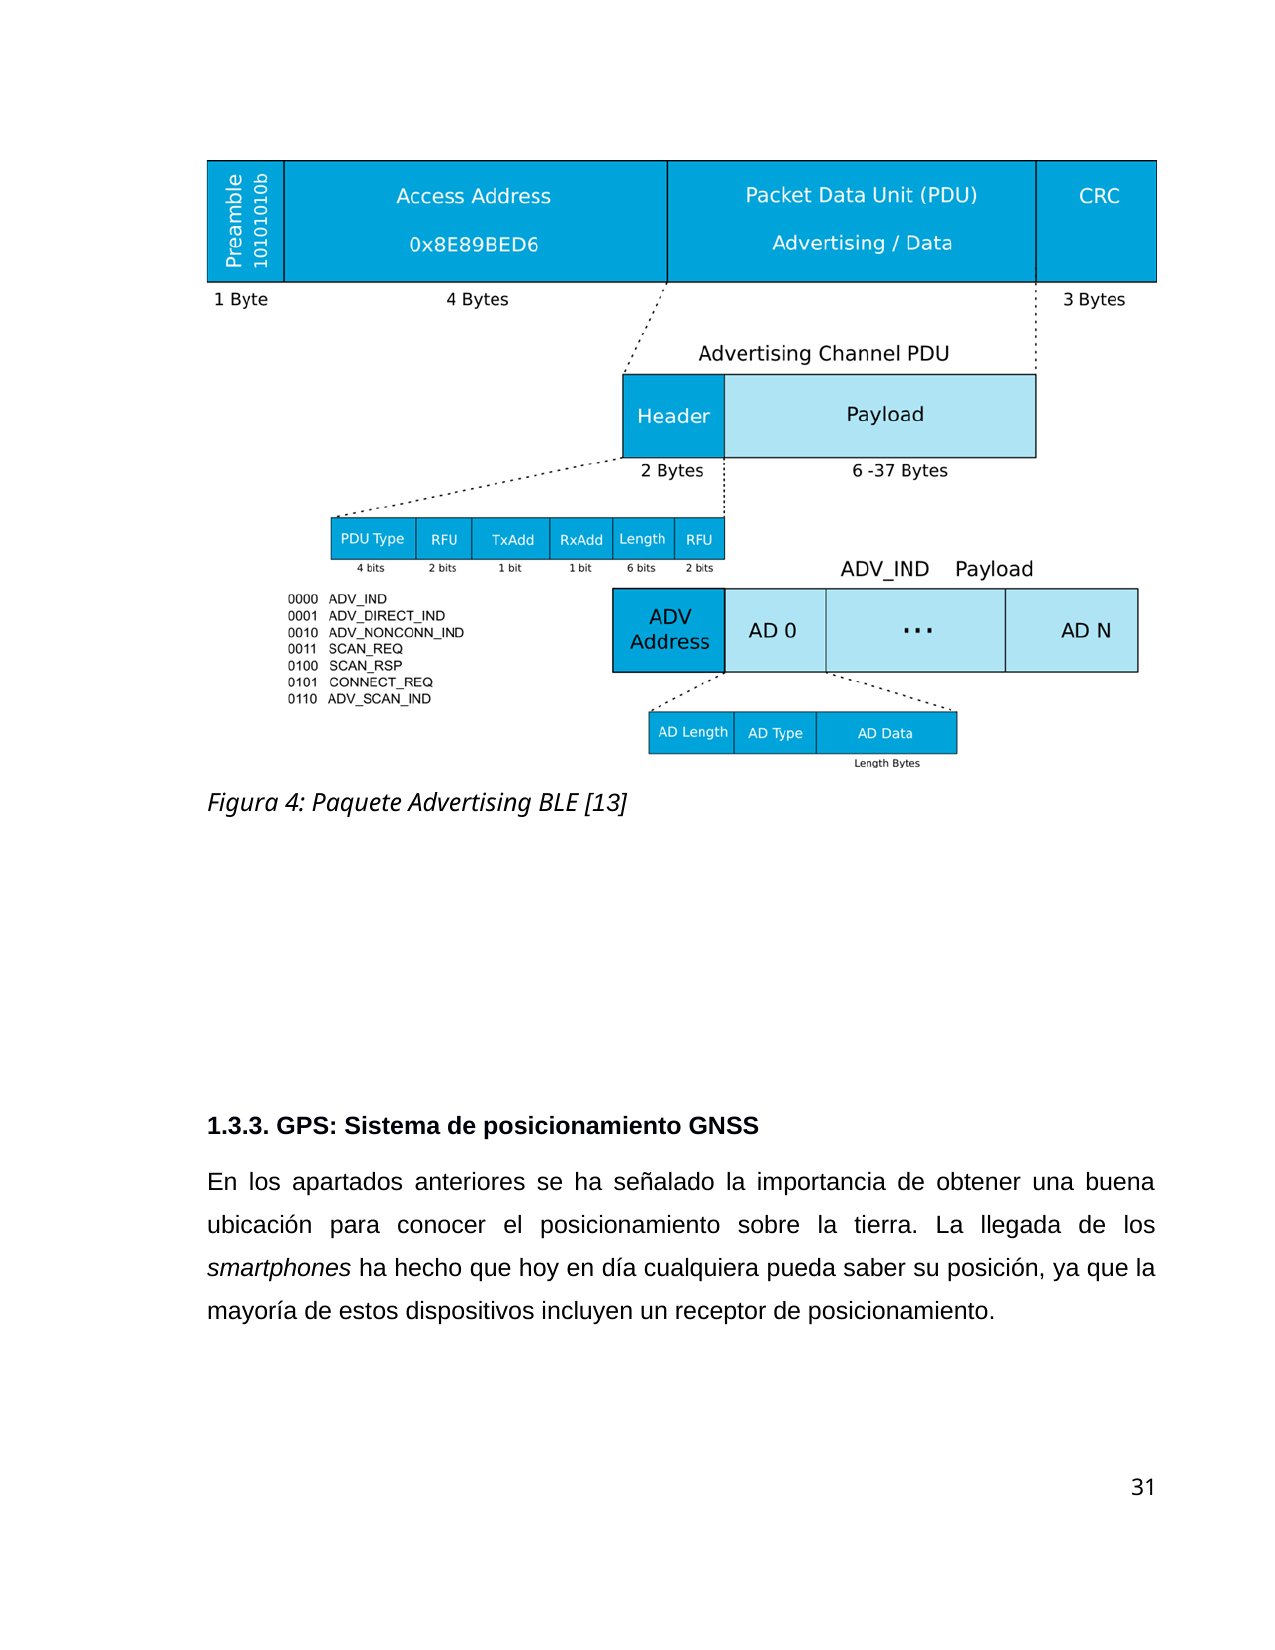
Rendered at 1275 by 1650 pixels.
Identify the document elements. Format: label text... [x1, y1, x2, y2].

picture [255, 263, 266, 267]
picture [255, 220, 266, 224]
picture [206, 282, 1157, 768]
picture [227, 261, 241, 266]
picture [474, 195, 483, 200]
text 1.3.3. GPS: Sistema de posicionamiento GNSS [207, 1111, 1157, 1140]
picture [793, 194, 802, 199]
picture [487, 238, 495, 251]
picture [821, 188, 826, 202]
picture [399, 195, 408, 200]
picture [1096, 189, 1104, 202]
picture [748, 188, 753, 202]
picture [449, 238, 457, 251]
picture [433, 195, 443, 199]
picture [500, 238, 509, 251]
picture [520, 195, 529, 200]
picture [847, 188, 852, 200]
text En los apartados anteriores se ha señalado la importancia de obtener una buena ubicación para conocer el posicionamiento sobre la tierra. La llegada de los smartphones ha hecho que hoy en día cualquiera pueda saber su posición, ya que la mayoría de estos dispositivos incluyen un receptor de posicionamiento. [207, 1167, 1157, 1325]
picture [877, 240, 883, 251]
picture [529, 241, 535, 248]
picture [930, 188, 939, 202]
picture [513, 238, 521, 251]
picture [942, 188, 950, 202]
picture [805, 188, 810, 200]
picture [833, 237, 837, 249]
text Figura 4: Paquete Advertising BLE [13] [207, 768, 1157, 818]
